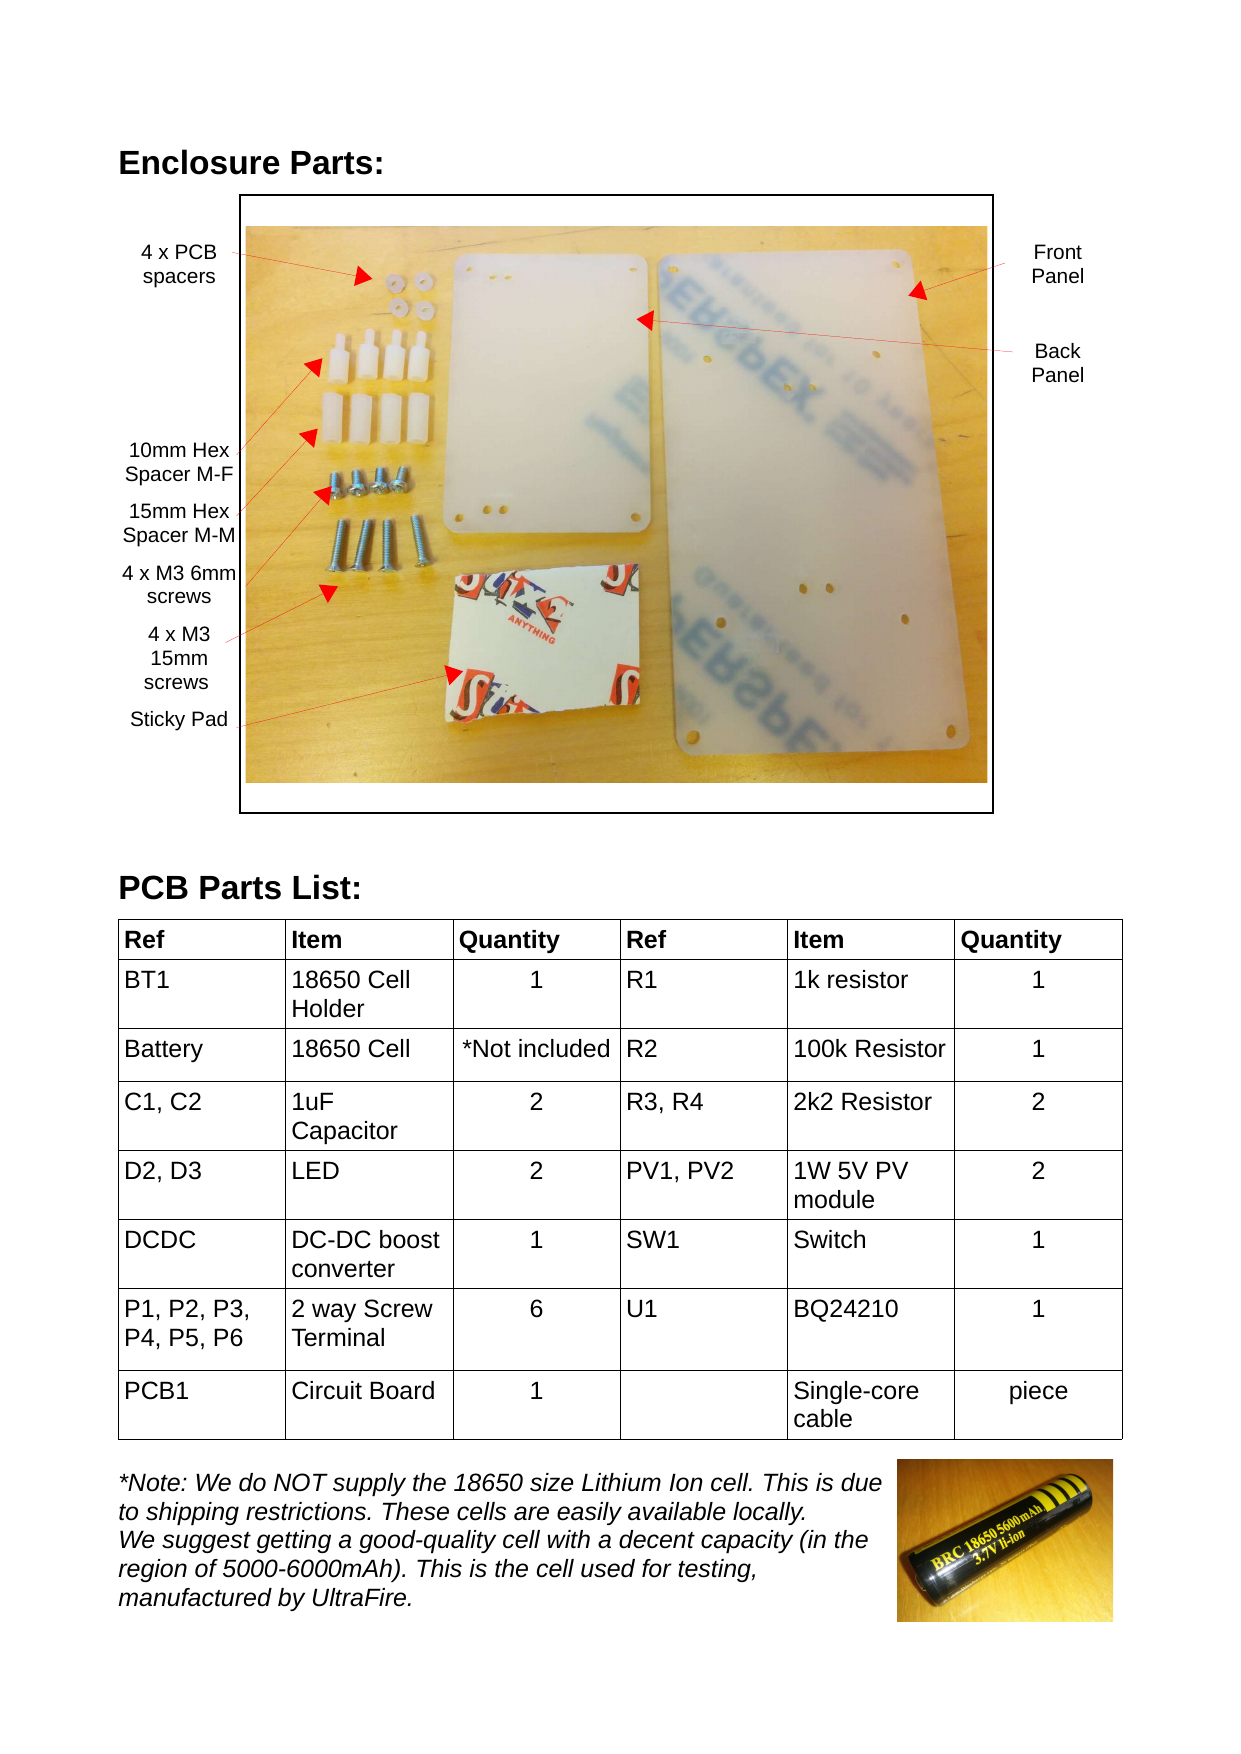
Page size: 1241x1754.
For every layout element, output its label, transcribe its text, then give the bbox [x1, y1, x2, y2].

table_cell Circuit Board [286, 1371, 453, 1439]
table_header [241, 447, 245, 509]
table_cell 18650 Cell [286, 1029, 453, 1081]
table_header Quantity [454, 920, 620, 959]
table_cell Battery [119, 1029, 285, 1081]
table_cell P1, P2, P3, P4, P5, P6 [119, 1289, 285, 1370]
table_header [241, 196, 992, 268]
table_cell DC-DC boost converter [286, 1220, 453, 1288]
table_cell BQ24210 [788, 1289, 954, 1370]
table_header [241, 255, 245, 448]
table_header [241, 634, 245, 726]
table_header Item [286, 920, 453, 959]
text We suggest getting a good-quality cell with a decent capacity (in the region of 5000-6000mAh). This is the cell used for testing, manufactured by UltraFire. [118, 1525, 897, 1612]
table_cell 1k resistor [788, 960, 954, 1028]
table_header [118, 194, 239, 232]
table_cell R3, R4 [621, 1082, 787, 1150]
table_cell 2 [454, 1151, 620, 1219]
table_cell [994, 553, 1122, 699]
table_header Ref [621, 920, 787, 959]
table_cell U1 [621, 1289, 787, 1370]
table_cell Back Panel [994, 331, 1122, 392]
table_header Ref [119, 920, 285, 959]
table_cell 15mm Hex Spacer M-M [118, 491, 239, 553]
table_cell 100k Resistor [788, 1029, 954, 1081]
table_cell piece [955, 1371, 1122, 1439]
table_cell SW1 [621, 1220, 787, 1288]
table_header Item [788, 920, 954, 959]
text *Note: We do NOT supply the 18650 size Lithium Ion cell. This is due to shipping restrictions. These cells are easily available locally. [118, 1468, 897, 1525]
picture [897, 1459, 1114, 1622]
table_cell Sticky Pad [118, 700, 239, 812]
table_header [988, 268, 992, 349]
table_header [241, 350, 992, 812]
table_cell [118, 392, 239, 430]
table_cell [118, 331, 239, 392]
table_cell [994, 293, 1122, 331]
table_cell 1 [955, 1029, 1122, 1081]
table_cell Front Panel [994, 232, 1122, 293]
table_cell [994, 392, 1122, 430]
table_cell Switch [788, 1220, 954, 1288]
table_cell 1 [454, 1220, 620, 1288]
table_cell Single-core cable [788, 1371, 954, 1439]
table_header Quantity [955, 920, 1122, 959]
table_cell 2k2 Resistor [788, 1082, 954, 1150]
table_cell 1 [454, 960, 620, 1028]
table_cell [118, 293, 239, 331]
table_cell PCB1 [119, 1371, 285, 1439]
table_cell 4 x PCB spacers [118, 232, 239, 293]
subtitle PCB Parts List: [118, 868, 1122, 906]
table_cell 1W 5V PV module [788, 1151, 954, 1219]
table_cell [994, 700, 1122, 812]
table_cell LED [286, 1151, 453, 1219]
table_cell *Not included [454, 1029, 620, 1081]
table_cell C1, C2 [119, 1082, 285, 1150]
table_cell R2 [621, 1029, 787, 1081]
table_cell D2, D3 [119, 1151, 285, 1219]
table_cell 1 [955, 1220, 1122, 1288]
table_cell 1 [955, 960, 1122, 1028]
table_cell 2 [454, 1082, 620, 1150]
subtitle Enclosure Parts: [118, 143, 1122, 182]
table_cell PV1, PV2 [621, 1151, 787, 1219]
picture [245, 226, 988, 783]
table_header [241, 509, 245, 634]
table_cell 4 x M3 15mm screws [118, 614, 239, 699]
table_cell 4 x M3 6mm screws [118, 553, 239, 614]
table_cell 6 [454, 1289, 620, 1370]
table_cell [994, 491, 1122, 553]
table_cell DCDC [119, 1220, 285, 1288]
table_cell 1uF Capacitor [286, 1082, 453, 1150]
table_cell [994, 430, 1122, 491]
table_cell [621, 1371, 787, 1439]
table_cell 18650 Cell Holder [286, 960, 453, 1028]
table_cell 2 [955, 1082, 1122, 1150]
table_cell 2 [955, 1151, 1122, 1219]
table_cell 10mm Hex Spacer M-F [118, 430, 239, 491]
table_header [994, 194, 1122, 232]
table_cell 1 [454, 1371, 620, 1439]
table_cell BT1 [119, 960, 285, 1028]
table_cell R1 [621, 960, 787, 1028]
table_cell 1 [955, 1289, 1122, 1370]
table_cell 2 way Screw Terminal [286, 1289, 453, 1370]
